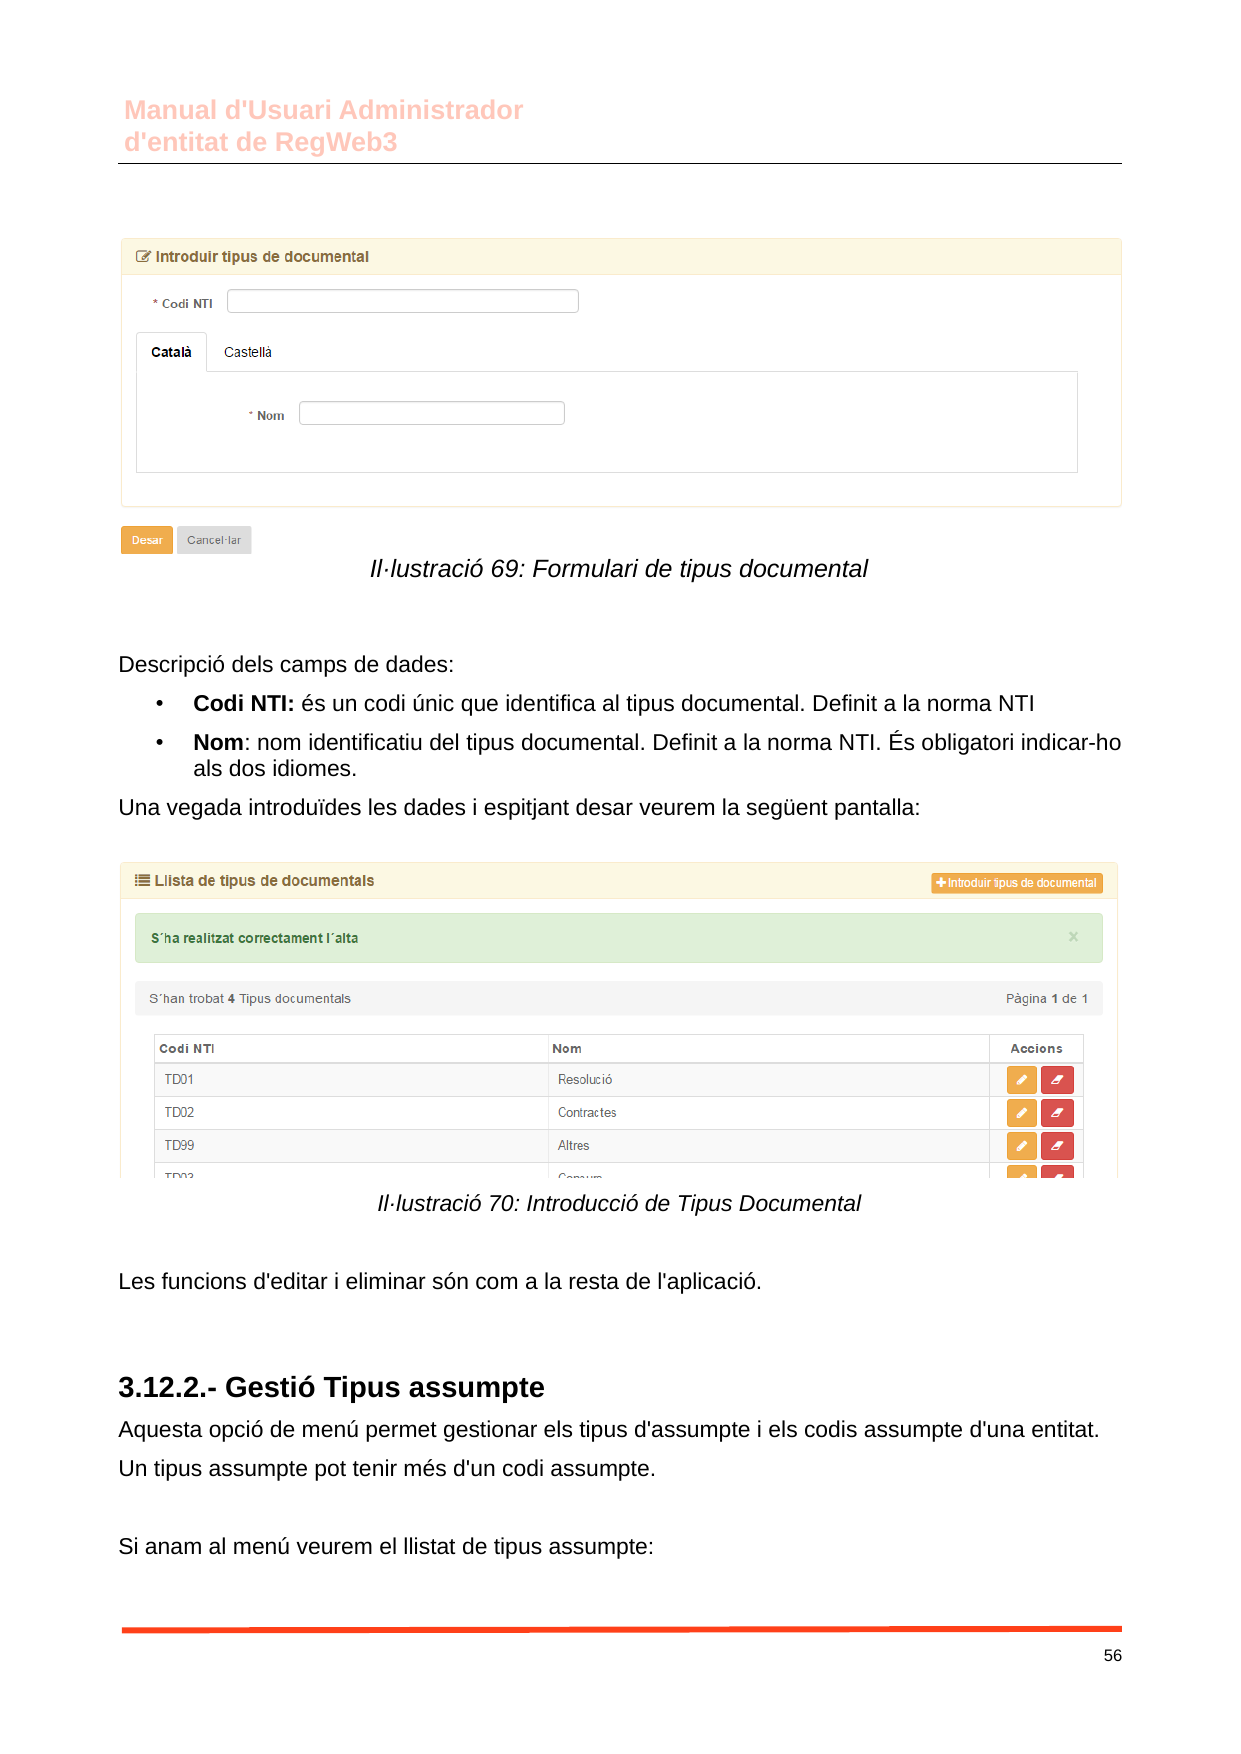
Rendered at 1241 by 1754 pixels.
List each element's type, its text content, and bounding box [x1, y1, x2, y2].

list Nom: nom identificatiu del tipus documental. Definit a la norma NTI. És obligatori indicar-ho als dos idiomes. [156, 729, 1122, 782]
subtitle Gestió Tipus assumpte [118, 1370, 1122, 1404]
text Descripció dels camps de dades: [118, 651, 1122, 677]
list Codi NTI: és un codi únic que identifica al tipus documental. Definit a la norma NTI [156, 690, 1122, 716]
text Il·lustració 70: Introducció de Tipus Documental [118, 1190, 1122, 1216]
text Les funcions d'editar i eliminar són com a la resta de l'aplicació. [118, 1268, 1122, 1294]
text Una vegada introduïdes les dades i espitjant desar veurem la següent pantalla: [118, 794, 1122, 820]
text Il·lustració 69: Formulari de tipus documental [118, 554, 1122, 582]
text Aquesta opció de menú permet gestionar els tipus d'assumpte i els codis assumpte d'una entitat. [118, 1416, 1122, 1443]
text Un tipus assumpte pot tenir més d'un codi assumpte. [118, 1455, 1122, 1482]
text Si anam al menú veurem el llistat de tipus assumpte: [118, 1533, 1122, 1559]
